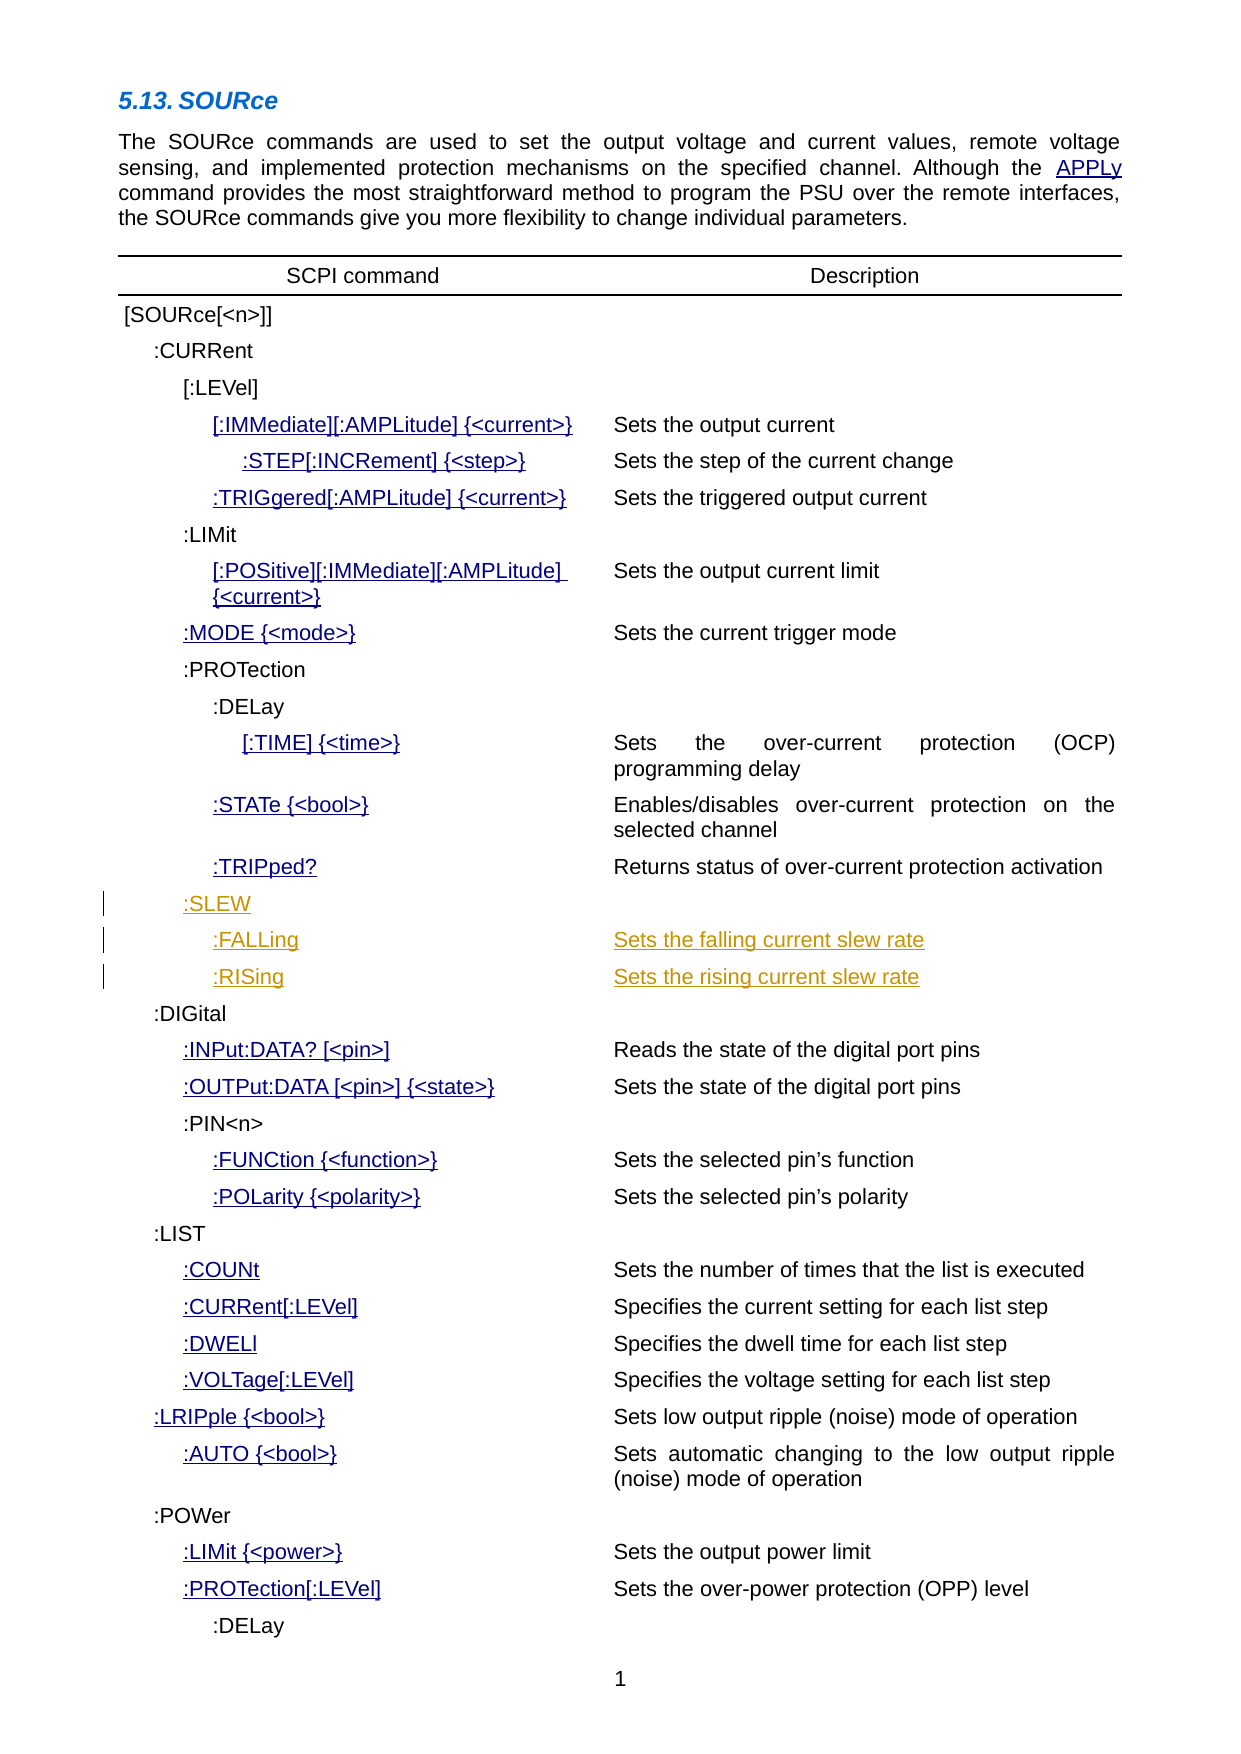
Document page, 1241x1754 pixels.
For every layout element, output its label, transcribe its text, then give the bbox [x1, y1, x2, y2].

table_cell :DELay [118, 1607, 608, 1643]
table_cell [608, 1607, 1122, 1643]
table_cell [608, 995, 1122, 1032]
table_cell :DIGital [118, 995, 608, 1032]
table_cell Sets the rising current slew rate [608, 958, 1122, 995]
table_cell :FUNCtion {<function>} [118, 1142, 608, 1178]
table_cell :DWELl [118, 1325, 608, 1362]
table_cell Sets the selected pin’s function [608, 1142, 1122, 1178]
table_cell Specifies the voltage setting for each list step [608, 1362, 1122, 1398]
table_cell Sets low output ripple (noise) mode of operation [608, 1398, 1122, 1435]
table_cell :FALLing [118, 922, 608, 958]
table_cell Specifies the current setting for each list step [608, 1288, 1122, 1325]
table_cell :POWer [118, 1497, 608, 1533]
table_cell [608, 369, 1122, 406]
table_cell :COUNt [118, 1252, 608, 1288]
table_cell :CURRent[:LEVel] [118, 1288, 608, 1325]
table_cell [:IMMediate][:AMPLitude] {<current>} [118, 406, 608, 443]
table_cell [608, 1105, 1122, 1142]
table_cell :TRIPped? [118, 848, 608, 885]
table_cell :LIST [118, 1215, 608, 1252]
table_cell [:TIME] {<time>} [118, 725, 608, 786]
table_cell [608, 296, 1122, 333]
table_cell :STEP[:INCRement] {<step>} [118, 443, 608, 479]
table_cell Sets the current trigger mode [608, 615, 1122, 651]
table_cell Reads the state of the digital port pins [608, 1032, 1122, 1068]
table_cell :STATe {<bool>} [118, 786, 608, 848]
table_cell :RISing [118, 958, 608, 995]
subtitle SOURce [118, 86, 1122, 114]
table_cell :SLEW [118, 885, 608, 922]
table_cell Sets the number of times that the list is executed [608, 1252, 1122, 1288]
table_cell :PROTection [118, 651, 608, 688]
table_cell :LIMit {<power>} [118, 1534, 608, 1570]
table_cell :VOLTage[:LEVel] [118, 1362, 608, 1398]
table_cell :DELay [118, 688, 608, 724]
table_cell [608, 885, 1122, 922]
table_cell :LIMit [118, 516, 608, 553]
table_cell Sets automatic changing to the low output ripple (noise) mode of operation [608, 1435, 1122, 1497]
table_cell :TRIGgered[:AMPLitude] {<current>} [118, 479, 608, 516]
table_cell Sets the output current [608, 406, 1122, 443]
table_cell [608, 688, 1122, 724]
table_cell Specifies the dwell time for each list step [608, 1325, 1122, 1362]
table_header Description [608, 257, 1122, 294]
table_cell :LRIPple {<bool>} [118, 1398, 608, 1435]
table_cell Returns status of over-current protection activation [608, 848, 1122, 885]
table_cell Sets the over-power protection (OPP) level [608, 1570, 1122, 1607]
table_cell Sets the state of the digital port pins [608, 1068, 1122, 1105]
text The SOURce commands are used to set the output voltage and current values, remote voltage sensing, and implemented protection mechanisms on the specified channel. Although the APPLy command provides the most straightforward method to program the PSU over the remote interfaces, the SOURce commands give you more flexibility to change individual parameters. [118, 129, 1122, 230]
table_cell Sets the output current limit [608, 553, 1122, 614]
table_cell Sets the selected pin’s polarity [608, 1178, 1122, 1215]
table_cell [608, 1497, 1122, 1533]
table_cell :PIN<n> [118, 1105, 608, 1142]
table_cell Sets the output power limit [608, 1534, 1122, 1570]
table_cell Enables/disables over-current protection on the selected channel [608, 786, 1122, 848]
table_cell [:POSitive][:IMMediate][:AMPLitude] {<current>} [118, 553, 608, 614]
table_cell [SOURce[<n>]] [118, 296, 608, 333]
table_cell :INPut:DATA? [<pin>] [118, 1032, 608, 1068]
table_cell :POLarity {<polarity>} [118, 1178, 608, 1215]
table_cell Sets the triggered output current [608, 479, 1122, 516]
table_cell [608, 333, 1122, 369]
table_cell [608, 516, 1122, 553]
table_cell Sets the over-current protection (OCP) programming delay [608, 725, 1122, 786]
table_header SCPI command [118, 257, 608, 294]
table_cell :MODE {<mode>} [118, 615, 608, 651]
table_cell Sets the step of the current change [608, 443, 1122, 479]
table_cell :PROTection[:LEVel] [118, 1570, 608, 1607]
table_cell :AUTO {<bool>} [118, 1435, 608, 1497]
table_cell [608, 651, 1122, 688]
table_cell :OUTPut:DATA [<pin>] {<state>} [118, 1068, 608, 1105]
table_cell [608, 1215, 1122, 1252]
table_cell :CURRent [118, 333, 608, 369]
table_cell [:LEVel] [118, 369, 608, 406]
table_cell Sets the falling current slew rate [608, 922, 1122, 958]
